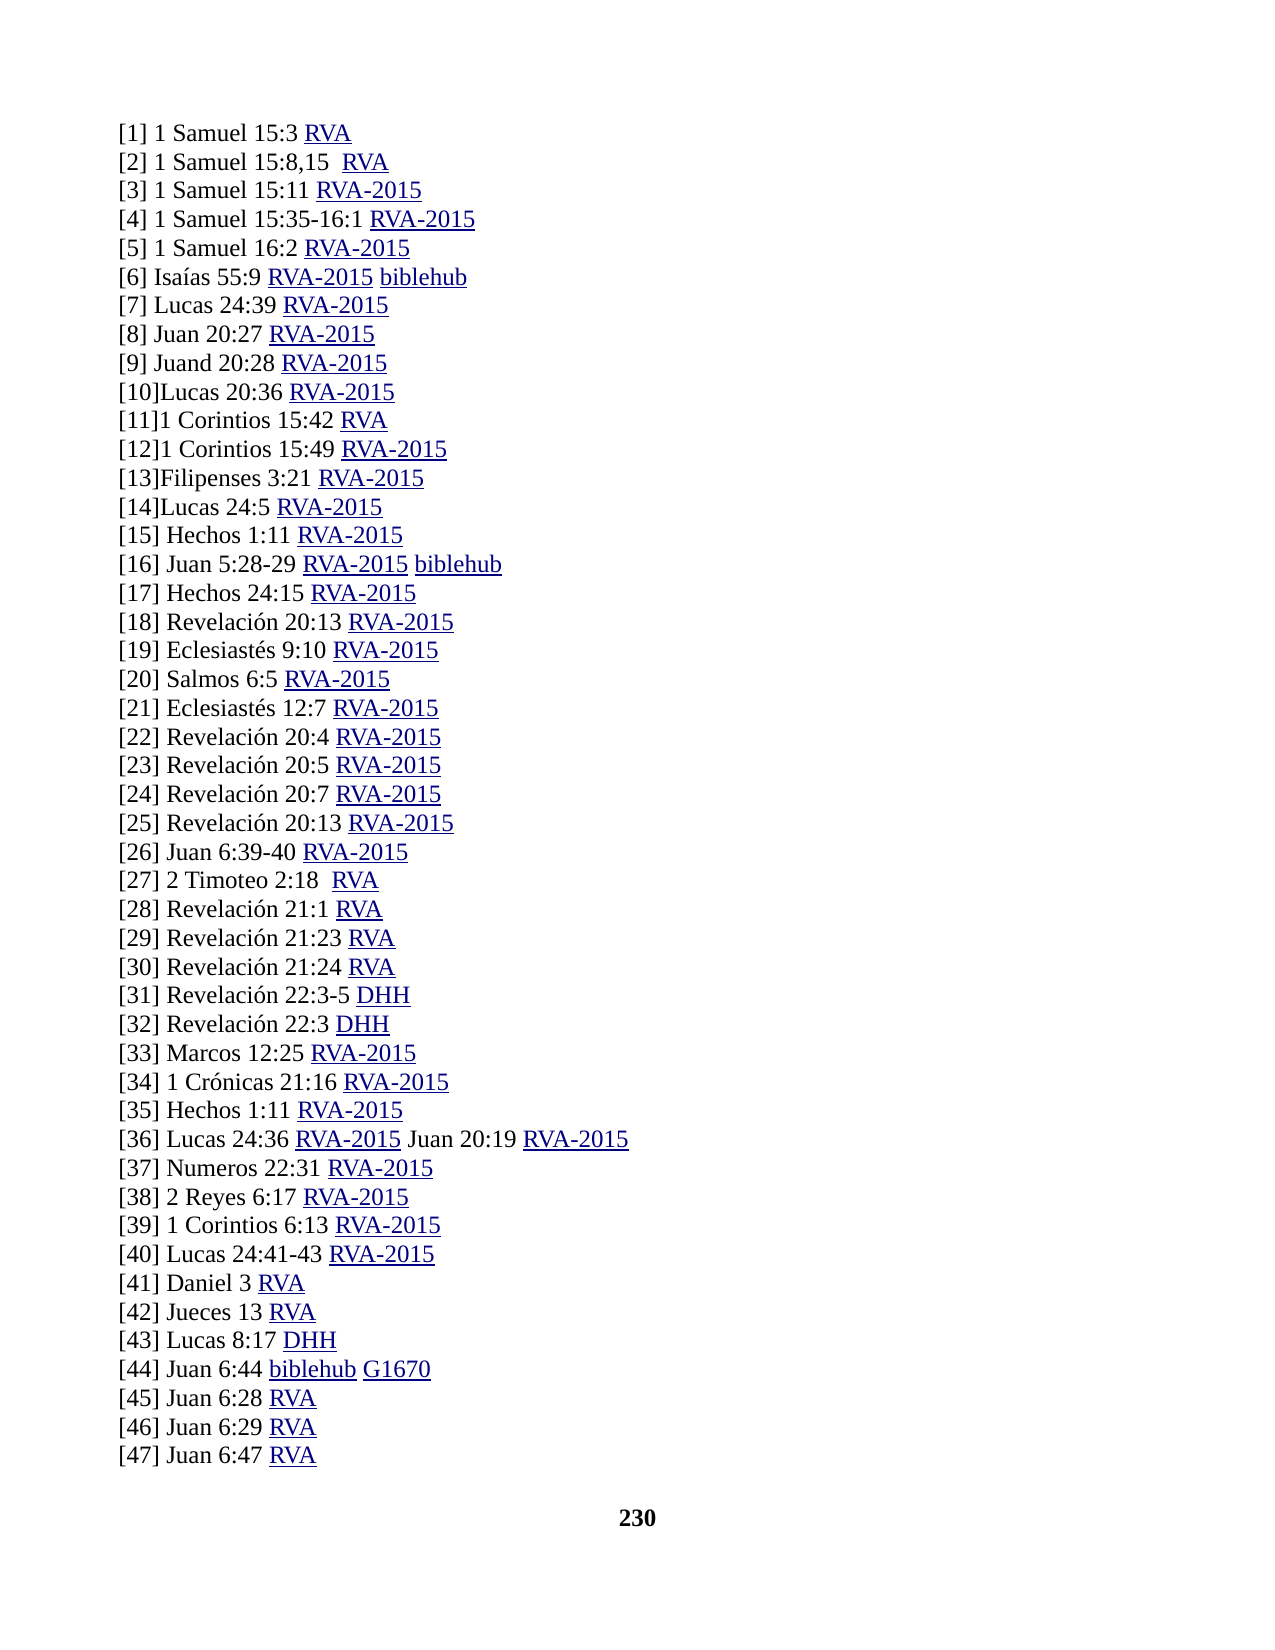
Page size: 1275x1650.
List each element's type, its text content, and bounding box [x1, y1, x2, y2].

text Juan 6:39-40 RVA-2015 [118, 837, 1157, 866]
text Salmos 6:5 RVA-2015 [118, 664, 1157, 693]
text 1 Samuel 15:35-16:1 RVA-2015 [118, 204, 1157, 233]
text Revelación 21:1 RVA [118, 894, 1157, 923]
text 1 Corintios 15:42 RVA [118, 406, 1157, 434]
text Marcos 12:25 RVA-2015 [118, 1038, 1157, 1067]
text Eclesiastés 9:10 RVA-2015 [118, 636, 1157, 664]
text Revelación 20:5 RVA-2015 [118, 751, 1157, 779]
text 1 Crónicas 21:16 RVA-2015 [118, 1067, 1157, 1096]
text Revelación 20:13 RVA-2015 [118, 607, 1157, 636]
text Lucas 8:17 DHH [118, 1326, 1157, 1354]
text 2 Timoteo 2:18 RVA [118, 866, 1157, 894]
text Lucas 24:36 RVA-2015 Juan 20:19 RVA-2015 [118, 1124, 1157, 1153]
text Lucas 20:36 RVA-2015 [118, 377, 1157, 406]
text Isaías 55:9 RVA-2015 biblehub [118, 262, 1157, 291]
text Revelación 21:24 RVA [118, 952, 1157, 981]
text Juand 20:28 RVA-2015 [118, 348, 1157, 377]
text Revelación 22:3 DHH [118, 1009, 1157, 1038]
text Hechos 24:15 RVA-2015 [118, 578, 1157, 607]
text Juan 6:29 RVA [118, 1412, 1157, 1441]
text Lucas 24:41-43 RVA-2015 [118, 1239, 1157, 1268]
text Revelación 20:7 RVA-2015 [118, 779, 1157, 808]
text Revelación 20:4 RVA-2015 [118, 722, 1157, 751]
text Juan 5:28-29 RVA-2015 biblehub [118, 549, 1157, 578]
text 1 Samuel 15:8,15 RVA [118, 147, 1157, 176]
text 1 Samuel 16:2 RVA-2015 [118, 233, 1157, 262]
text Juan 6:47 RVA [118, 1441, 1157, 1469]
text Filipenses 3:21 RVA-2015 [118, 463, 1157, 492]
text Revelación 22:3-5 DHH [118, 981, 1157, 1009]
text 1 Corintios 6:13 RVA-2015 [118, 1211, 1157, 1239]
text 2 Reyes 6:17 RVA-2015 [118, 1182, 1157, 1211]
text Juan 6:28 RVA [118, 1383, 1157, 1412]
text 1 Samuel 15:11 RVA-2015 [118, 176, 1157, 204]
text Lucas 24:39 RVA-2015 [118, 291, 1157, 319]
text Hechos 1:11 RVA-2015 [118, 1096, 1157, 1124]
text Daniel 3 RVA [118, 1268, 1157, 1297]
text Numeros 22:31 RVA-2015 [118, 1153, 1157, 1182]
text Lucas 24:5 RVA-2015 [118, 492, 1157, 521]
text Eclesiastés 12:7 RVA-2015 [118, 693, 1157, 722]
text Jueces 13 RVA [118, 1297, 1157, 1326]
text Revelación 20:13 RVA-2015 [118, 808, 1157, 837]
text Juan 6:44 biblehub G1670 [118, 1354, 1157, 1383]
text 1 Corintios 15:49 RVA-2015 [118, 434, 1157, 463]
text Revelación 21:23 RVA [118, 923, 1157, 952]
text 1 Samuel 15:3 RVA [118, 118, 1157, 147]
text Hechos 1:11 RVA-2015 [118, 521, 1157, 549]
text Juan 20:27 RVA-2015 [118, 319, 1157, 348]
